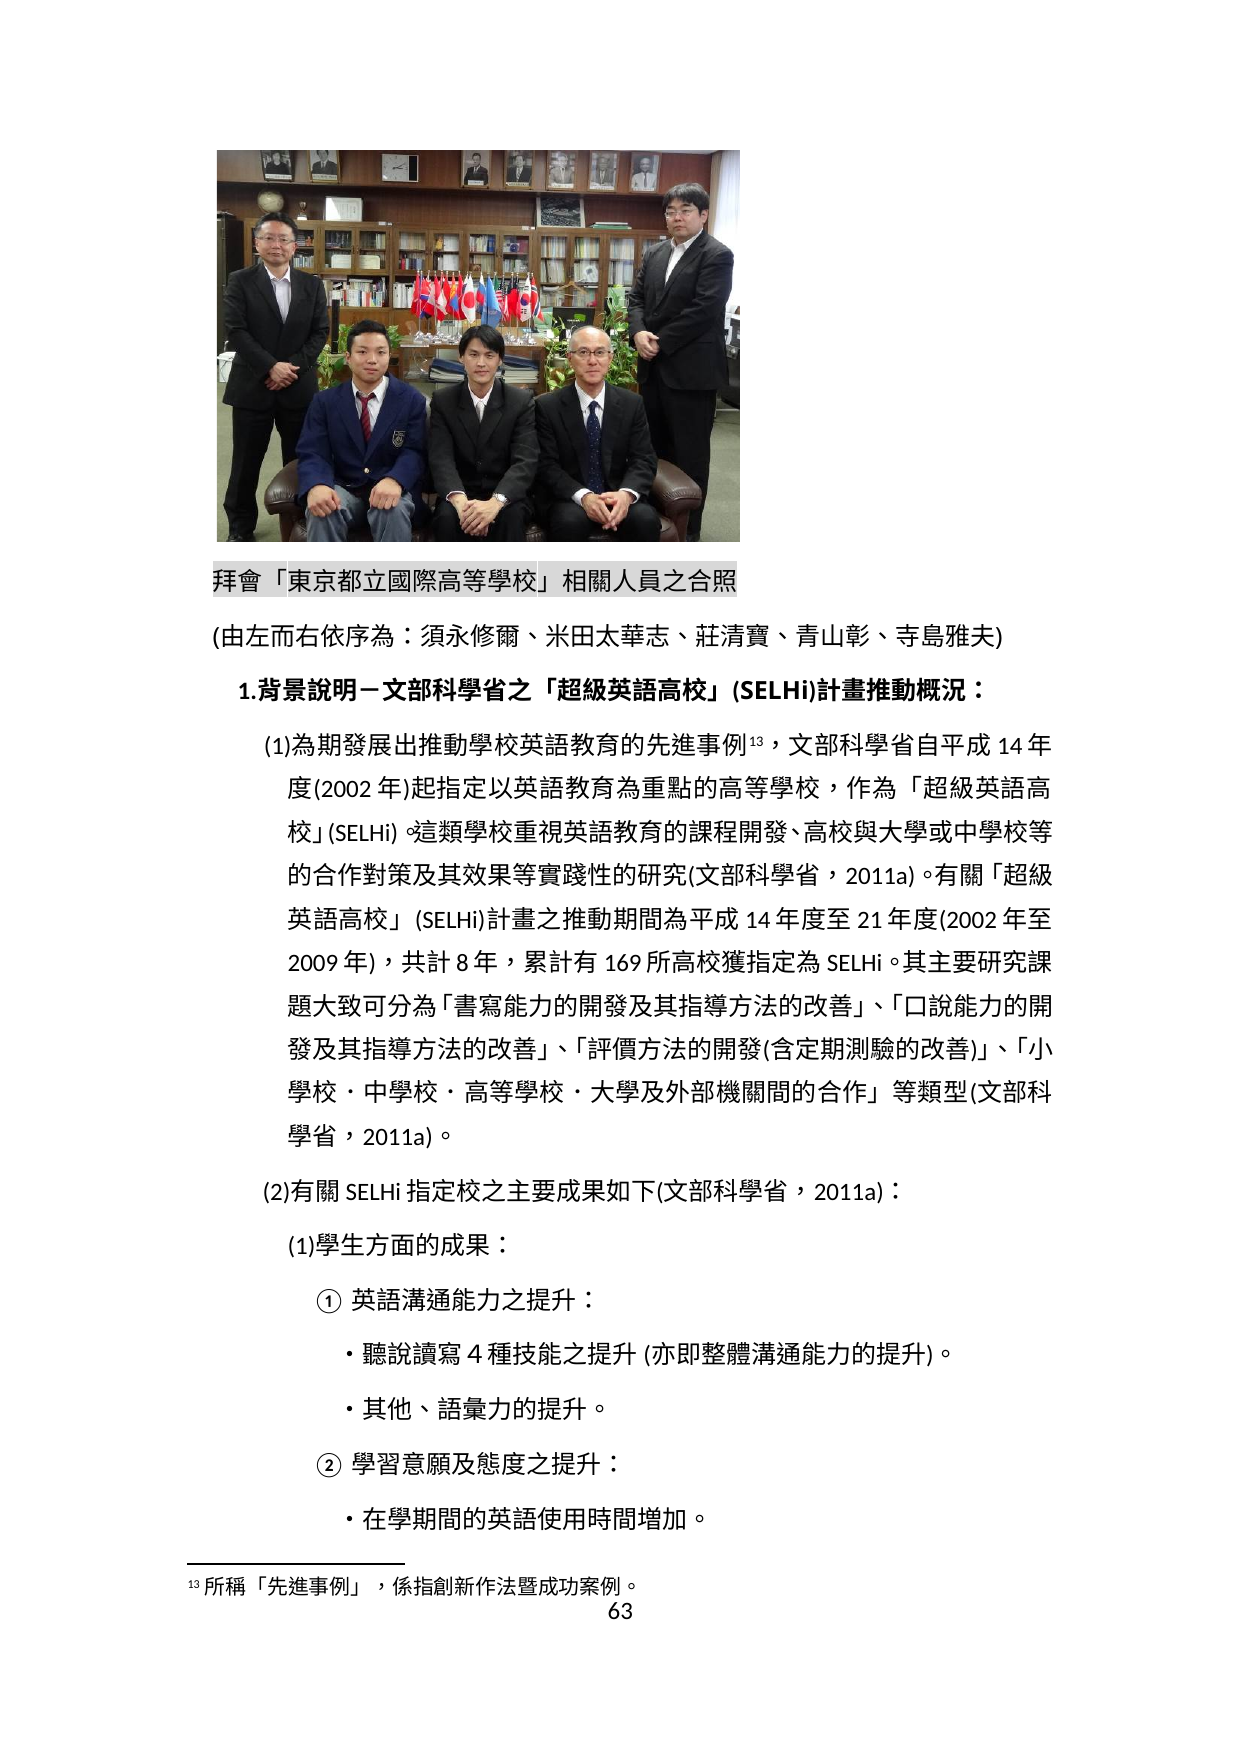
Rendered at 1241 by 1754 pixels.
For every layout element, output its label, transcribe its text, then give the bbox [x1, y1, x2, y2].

text 1.背景說明－文部科學省之「超級英語高校」(SELHi)計畫推動概況： [187, 671, 1053, 707]
text 拜會「東京都立國際高等學校」相關人員之合照 [187, 561, 1053, 597]
text (1)為期發展出推動學校英語教育的先進事例，文部科學省自平成14年度(2002年)起指定以英語教育為重點的高等學校，作為「超級英語高校」(SELHi)。這類學校重視英語教育的課程開發、高校與大學或中學校等的合作對策及其效果等實踐性的研究(文部科學省，2011a)。有關「超級英語高校」(SELHi)計畫之推動期間為平成14年度至21年度(2002年至2009年)，共計8年，累計有169所高校獲指定為SELHi。其主要研究課題大致可分為「書寫能力的開發及其指導方法的改善」、「口說能力的開發及其指導方法的改善」、「評價方法的開發(含定期測驗的改善)」、「小學校．中學校．高等學校．大學及外部機關間的合作」等類型(文部科學省，2011a)。 [187, 725, 1053, 1152]
text (2)有關SELHi指定校之主要成果如下(文部科學省，2011a)： [187, 1171, 1053, 1207]
text ①英語溝通能力之提升： [237, 1280, 1053, 1317]
text ・在學期間的英語使用時間増加。 [237, 1499, 1053, 1535]
picture [216, 150, 740, 542]
text ②學習意願及態度之提升： [237, 1444, 1053, 1481]
text ・其他、語彙力的提升。 [237, 1390, 1053, 1426]
text ・聽說讀寫４種技能之提升 (亦即整體溝通能力的提升)。 [237, 1335, 1053, 1371]
text 所稱「先進事例」，係指創新作法暨成功案例。 [187, 1570, 1053, 1601]
text (由左而右依序為：須永修爾、米田太華志、莊清寶、青山彰、寺島雅夫) [187, 616, 1053, 652]
text (1)學生方面的成果： [237, 1226, 1053, 1262]
